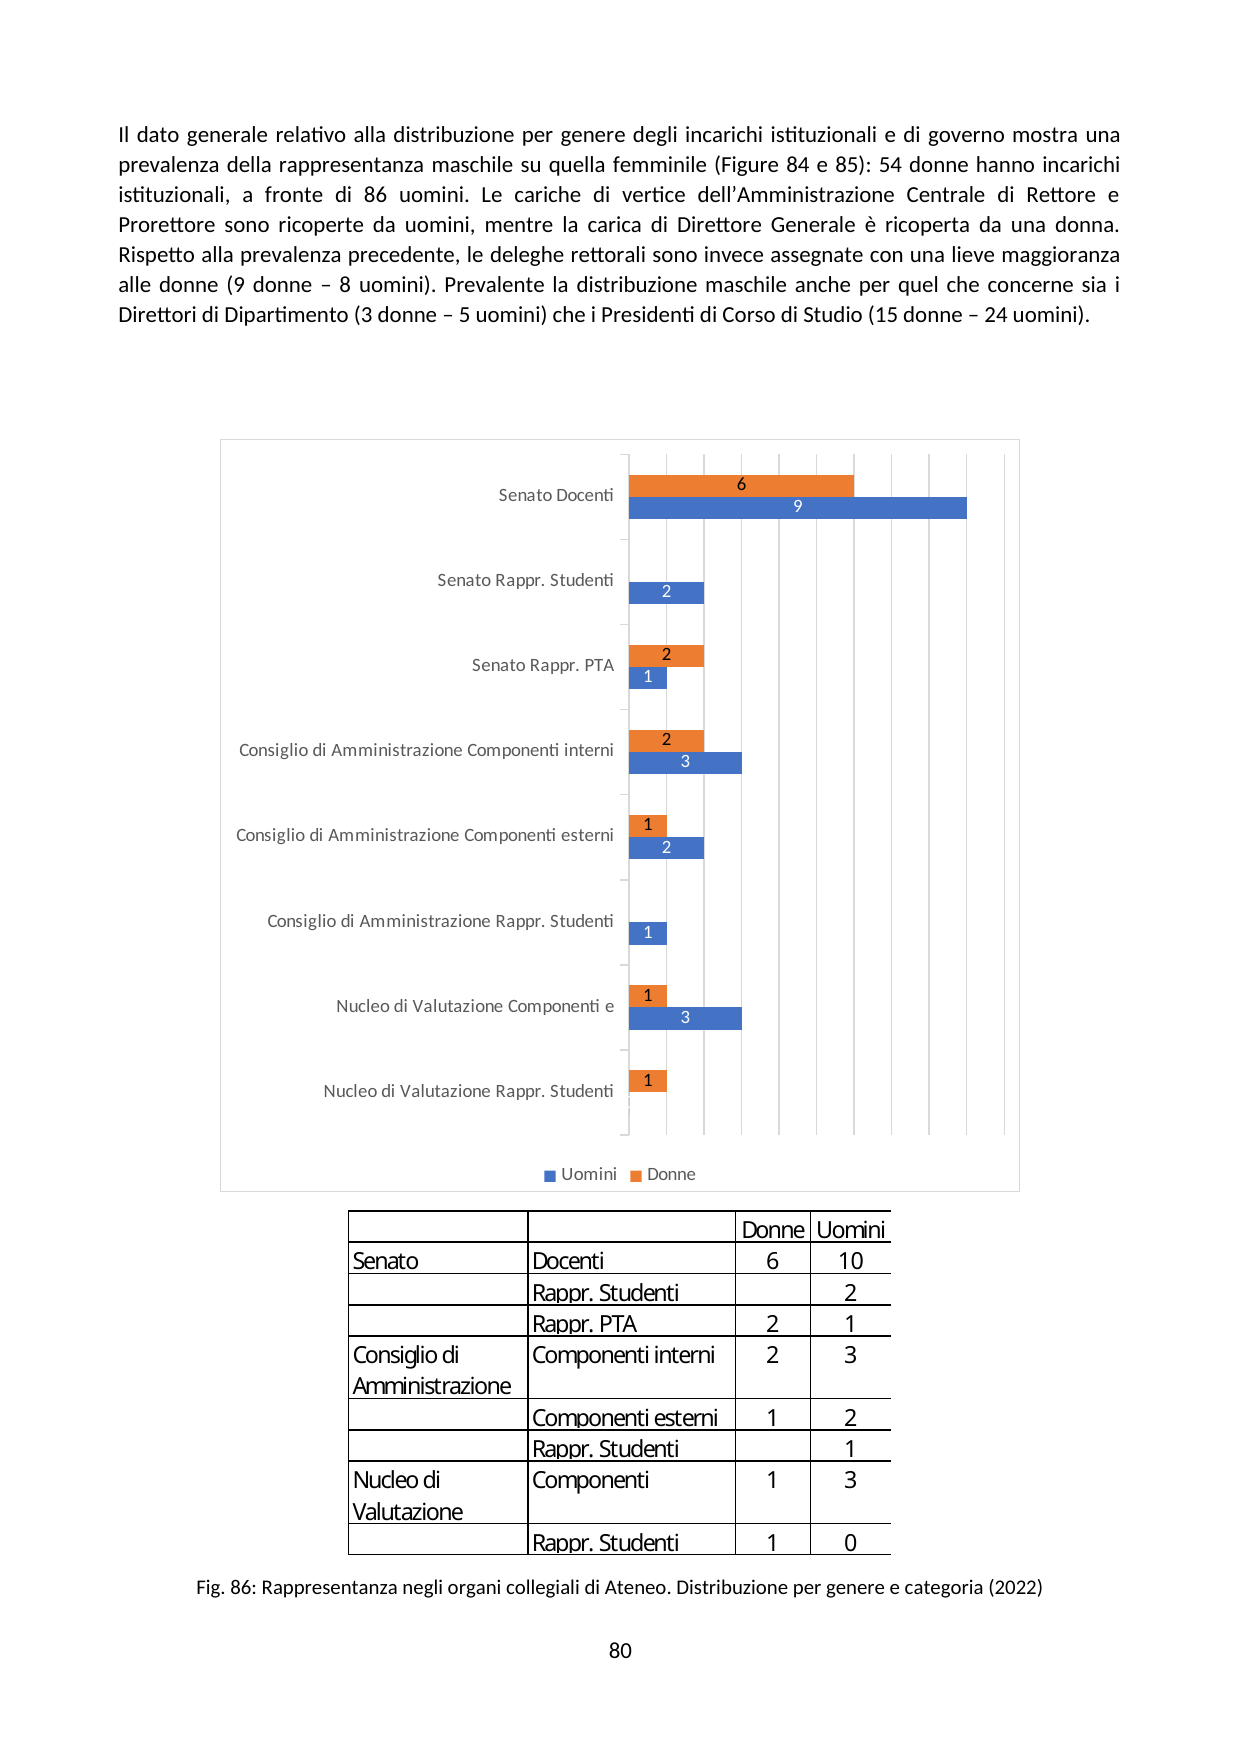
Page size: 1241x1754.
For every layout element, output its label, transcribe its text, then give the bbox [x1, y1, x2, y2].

text Il dato generale relativo alla distribuzione per genere degli incarichi istituzionali e di governo mostra una prevalenza della rappresentanza maschile su quella femminile (Figure 84 e 85): 54 donne hanno incarichi istituzionali, a fronte di 86 uomini. Le cariche di vertice dell’Amministrazione Centrale di Rettore e Prorettore sono ricoperte da uomini, mentre la carica di Direttore Generale è ricoperta da una donna. Rispetto alla prevalenza precedente, le deleghe rettorali sono invece assegnate con una lieve maggioranza alle donne (9 donne – 8 uomini). Prevalente la distribuzione maschile anche per quel che concerne sia i Direttori di Dipartimento (3 donne – 5 uomini) che i Presidenti di Corso di Studio (15 donne – 24 uomini). [118, 120, 1122, 328]
text Fig. 86: Rappresentanza negli organi collegiali di Ateneo. Distribuzione per genere e categoria (2022) [118, 1574, 1122, 1600]
